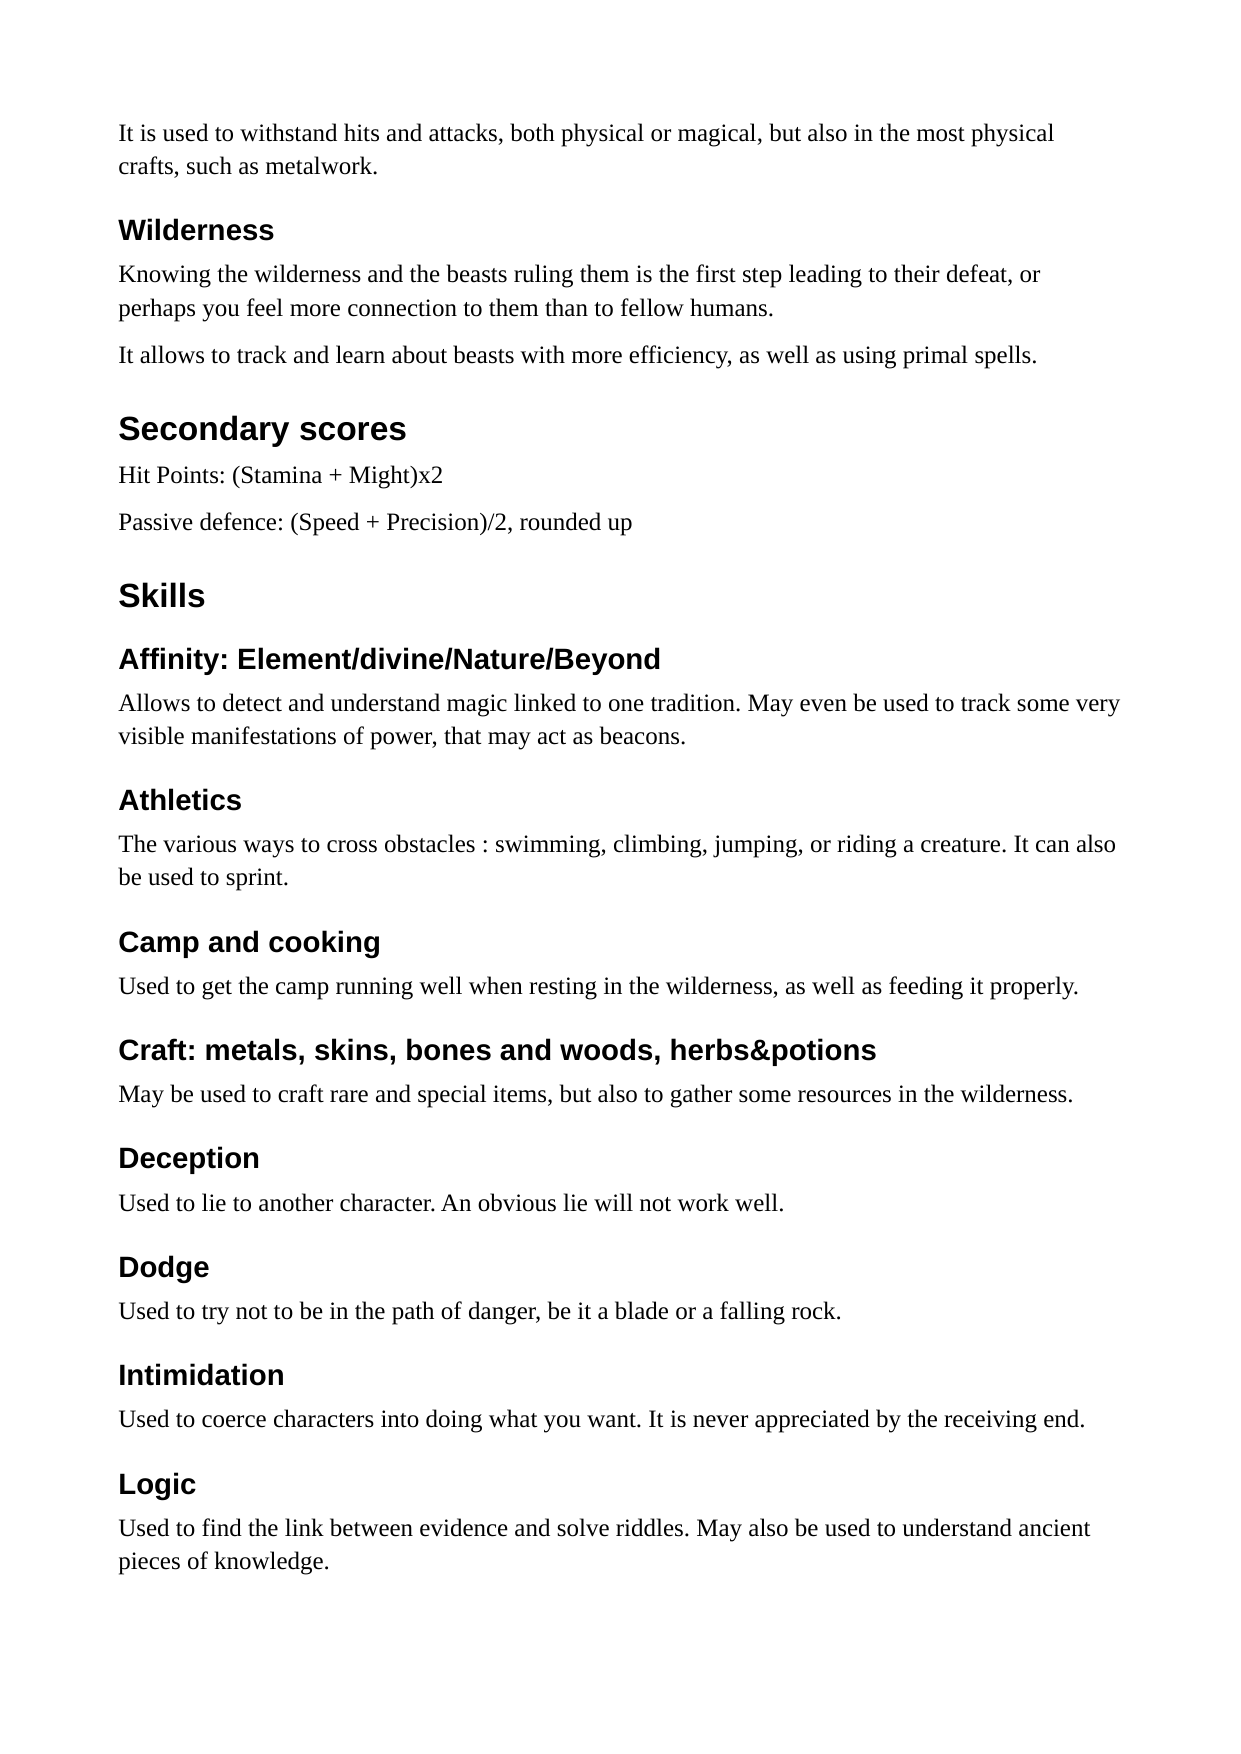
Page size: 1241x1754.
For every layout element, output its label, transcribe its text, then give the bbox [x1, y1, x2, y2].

text May be used to craft rare and special items, but also to gather some resources in the wilderness. [118, 1079, 1122, 1108]
text It allows to track and learn about beasts with more efficiency, as well as using primal spells. [118, 340, 1122, 369]
text Hit Points: (Stamina + Might)x2 [118, 460, 1122, 488]
subtitle Secondary scores [118, 409, 1122, 447]
subtitle Dodge [118, 1250, 1122, 1283]
text Allows to detect and understand magic linked to one tradition. May even be used to track some very visible manifestations of power, that may act as beacons. [118, 688, 1122, 749]
text The various ways to cross obstacles : swimming, climbing, jumping, or riding a creature. It can also be used to sprint. [118, 829, 1122, 891]
subtitle Affinity: Element/divine/Nature/Beyond [118, 642, 1122, 675]
subtitle Skills [118, 576, 1122, 614]
subtitle Intimidation [118, 1358, 1122, 1392]
text Used to try not to be in the path of danger, be it a blade or a falling rock. [118, 1296, 1122, 1325]
text Used to get the camp running well when resting in the wilderness, as well as feeding it properly. [118, 971, 1122, 999]
subtitle Craft: metals, skins, bones and woods, herbs&potions [118, 1033, 1122, 1067]
text Passive defence: (Speed + Precision)/2, rounded up [118, 507, 1122, 536]
subtitle Camp and cooking [118, 924, 1122, 958]
text Knowing the wilderness and the beasts ruling them is the first step leading to their defeat, or perhaps you feel more connection to them than to fellow humans. [118, 259, 1122, 321]
subtitle Logic [118, 1467, 1122, 1500]
subtitle Wilderness [118, 213, 1122, 247]
text Used to lie to another character. An obvious lie will not work well. [118, 1188, 1122, 1216]
subtitle Athletics [118, 783, 1122, 817]
text Used to find the link between evidence and solve riddles. May also be used to understand ancient pieces of knowledge. [118, 1513, 1122, 1575]
text Used to coerce characters into doing what you want. It is never appreciated by the receiving end. [118, 1404, 1122, 1433]
text It is used to withstand hits and attacks, both physical or magical, but also in the most physical crafts, such as metalwork. [118, 118, 1122, 180]
subtitle Deception [118, 1141, 1122, 1175]
